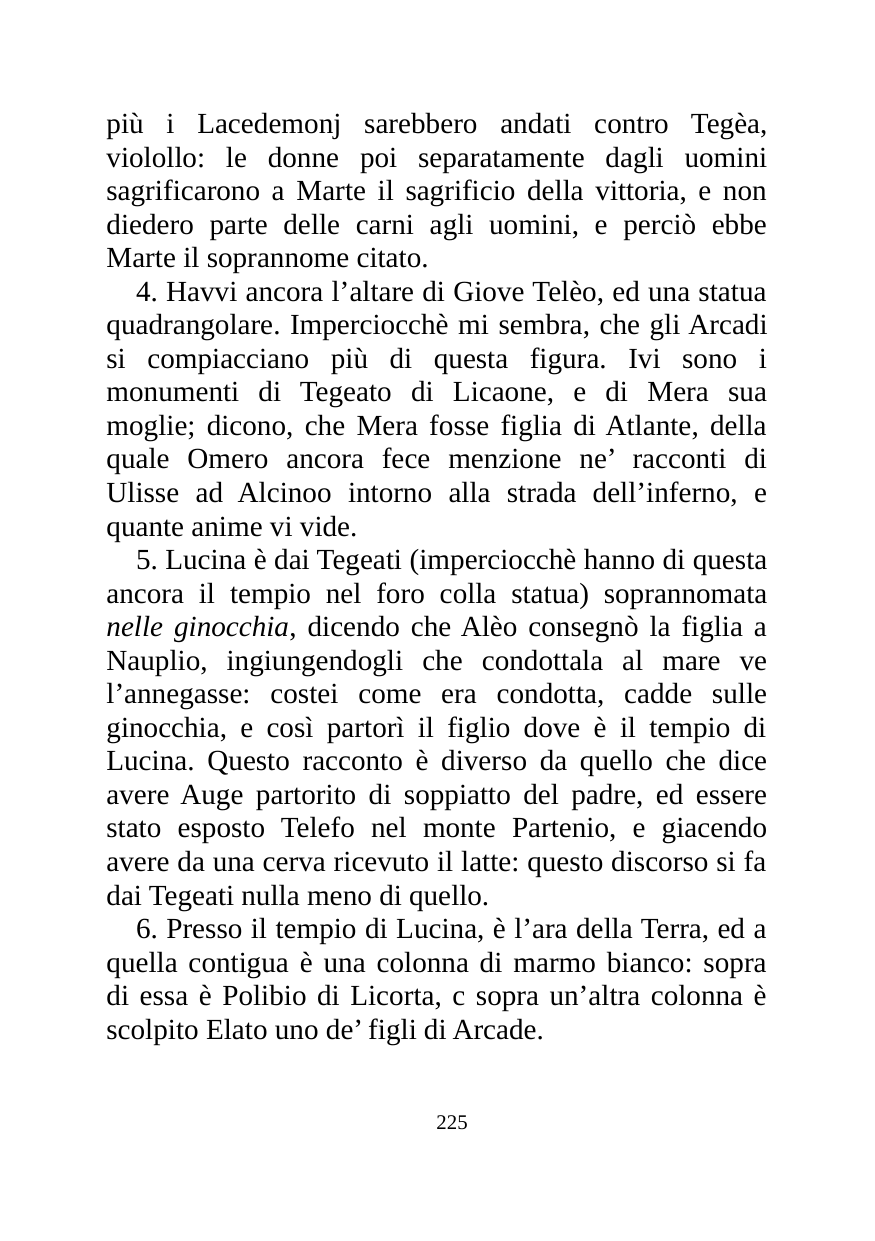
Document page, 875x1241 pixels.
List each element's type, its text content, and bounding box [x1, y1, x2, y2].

text 4. Havvi ancora l’altare di Giove Telèo, ed una statua quadrangolare. Imperciocchè mi sembra, che gli Arcadi si compiacciano più di questa figura. Ivi sono i monumenti di Tegeato di Licaone, e di Mera sua moglie; dicono, che Mera fosse figlia di Atlante, della quale Omero ancora fece menzione ne’ racconti di Ulisse ad Alcinoo intorno alla strada dell’inferno, e quante anime vi vide. [106, 274, 768, 542]
text più i Lacedemonj sarebbero andati contro Tegèa, violollo: le donne poi separatamente dagli uomini sagrificarono a Marte il sagrificio della vittoria, e non diedero parte delle carni agli uomini, e perciò ebbe Marte il soprannome citato. [106, 106, 768, 274]
text 5. Lucina è dai Tegeati (imperciocchè hanno di questa ancora il tempio nel foro colla statua) soprannomata nelle ginocchia, dicendo che Alèo consegnò la figlia a Nauplio, ingiungendogli che condottala al mare ve l’annegasse: costei come era condotta, cadde sulle ginocchia, e così partorì il figlio dove è il tempio di Lucina. Questo racconto è diverso da quello che dice avere Auge partorito di soppiatto del padre, ed essere stato esposto Telefo nel monte Partenio, e giacendo avere da una cerva ricevuto il latte: questo discorso si fa dai Tegeati nulla meno di quello. [106, 542, 768, 911]
text 6. Presso il tempio di Lucina, è l’ara della Terra, ed a quella contigua è una colonna di marmo bianco: sopra di essa è Polibio di Licorta, c sopra un’altra colonna è scolpito Elato uno de’ figli di Arcade. [106, 911, 768, 1045]
